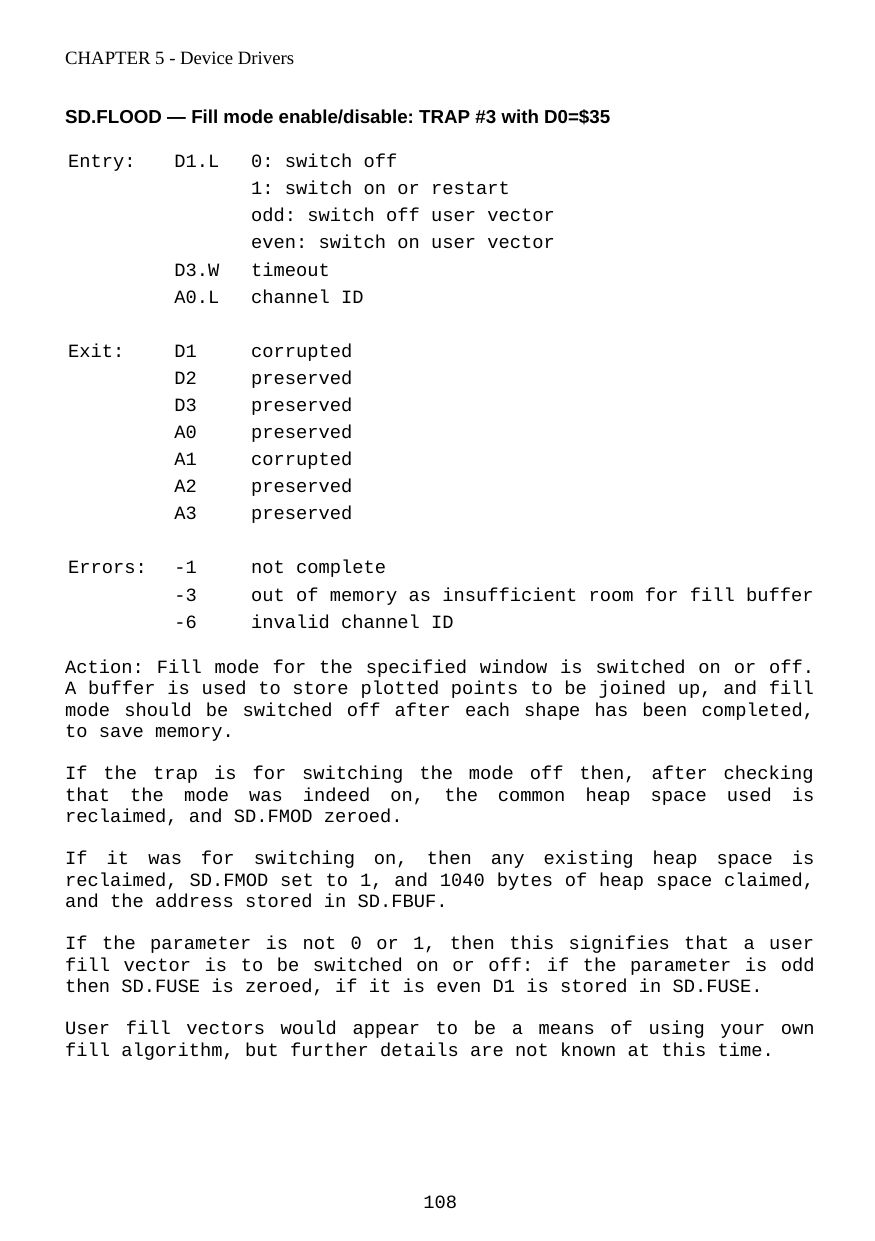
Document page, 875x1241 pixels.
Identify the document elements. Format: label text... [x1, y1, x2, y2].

table_cell preserved [248, 501, 827, 528]
table_header Entry: [65, 149, 171, 176]
text User fill vectors would appear to be a means of using your own fill algorithm, but further details are not known at this time. [65, 1019, 815, 1062]
table_cell [248, 528, 827, 555]
table_cell [65, 610, 171, 637]
table_cell [65, 420, 171, 447]
table_cell A2 [171, 474, 248, 501]
table_cell not complete [248, 555, 827, 582]
table_cell D3 [171, 393, 248, 420]
table_cell corrupted [248, 447, 827, 474]
table_cell preserved [248, 474, 827, 501]
text If the trap is for switching the mode off then, after checking that the mode was indeed on, the common heap space used is reclaimed, and SD.FMOD zeroed. [65, 764, 815, 828]
table_cell [171, 528, 248, 555]
table_cell A3 [171, 501, 248, 528]
table_cell [65, 447, 171, 474]
table_cell A1 [171, 447, 248, 474]
table_cell [65, 474, 171, 501]
table_cell [65, 501, 171, 528]
table_cell [171, 203, 248, 230]
text If the parameter is not 0 or 1, then this signifies that a user fill vector is to be switched on or off: if the parameter is odd then SD.FUSE is zeroed, if it is even D1 is stored in SD.FUSE. [65, 934, 815, 998]
table_cell corrupted [248, 339, 827, 366]
table_cell Exit: [65, 339, 171, 366]
table_cell out of memory as insufficient room for fill buffer [248, 583, 827, 609]
table_cell [65, 366, 171, 393]
table_cell D2 [171, 366, 248, 393]
table_cell -6 [171, 610, 248, 637]
subtitle SD.FLOOD — Fill mode enable/disable: TRAP #3 with D0=$35 [65, 106, 815, 128]
table_cell A0.L [171, 285, 248, 312]
table_cell -3 [171, 583, 248, 609]
table_cell preserved [248, 420, 827, 447]
table_header D1.L [171, 149, 248, 176]
table_cell preserved [248, 366, 827, 393]
table_cell [65, 203, 171, 230]
text If it was for switching on, then any existing heap space is reclaimed, SD.FMOD set to 1, and 1040 bytes of heap space claimed, and the address stored in SD.FBUF. [65, 849, 815, 913]
table_cell [65, 230, 171, 257]
table_header 0: switch off [248, 149, 827, 176]
text Action: Fill mode for the specified window is switched on or off. A buffer is used to store plotted points to be joined up, and fill mode should be switched off after each shape has been completed, to save memory. [65, 658, 815, 743]
table_cell 1: switch on or restart [248, 176, 827, 203]
table_cell odd: switch off user vector [248, 203, 827, 230]
table_cell [65, 285, 171, 312]
table_cell preserved [248, 393, 827, 420]
table_cell [65, 583, 171, 609]
table_cell even: switch on user vector [248, 230, 827, 257]
table_cell [65, 312, 171, 339]
table_cell [171, 312, 248, 339]
table_cell [248, 312, 827, 339]
table_cell channel ID [248, 285, 827, 312]
table_cell A0 [171, 420, 248, 447]
table_cell [65, 528, 171, 555]
table_cell Errors: [65, 555, 171, 582]
table_cell [171, 230, 248, 257]
table_cell timeout [248, 258, 827, 284]
table_cell invalid channel ID [248, 610, 827, 637]
table_cell [65, 393, 171, 420]
table_cell [171, 176, 248, 203]
table_cell [65, 258, 171, 284]
table_cell D1 [171, 339, 248, 366]
table_cell D3.W [171, 258, 248, 284]
table_cell [65, 176, 171, 203]
table_cell -1 [171, 555, 248, 582]
